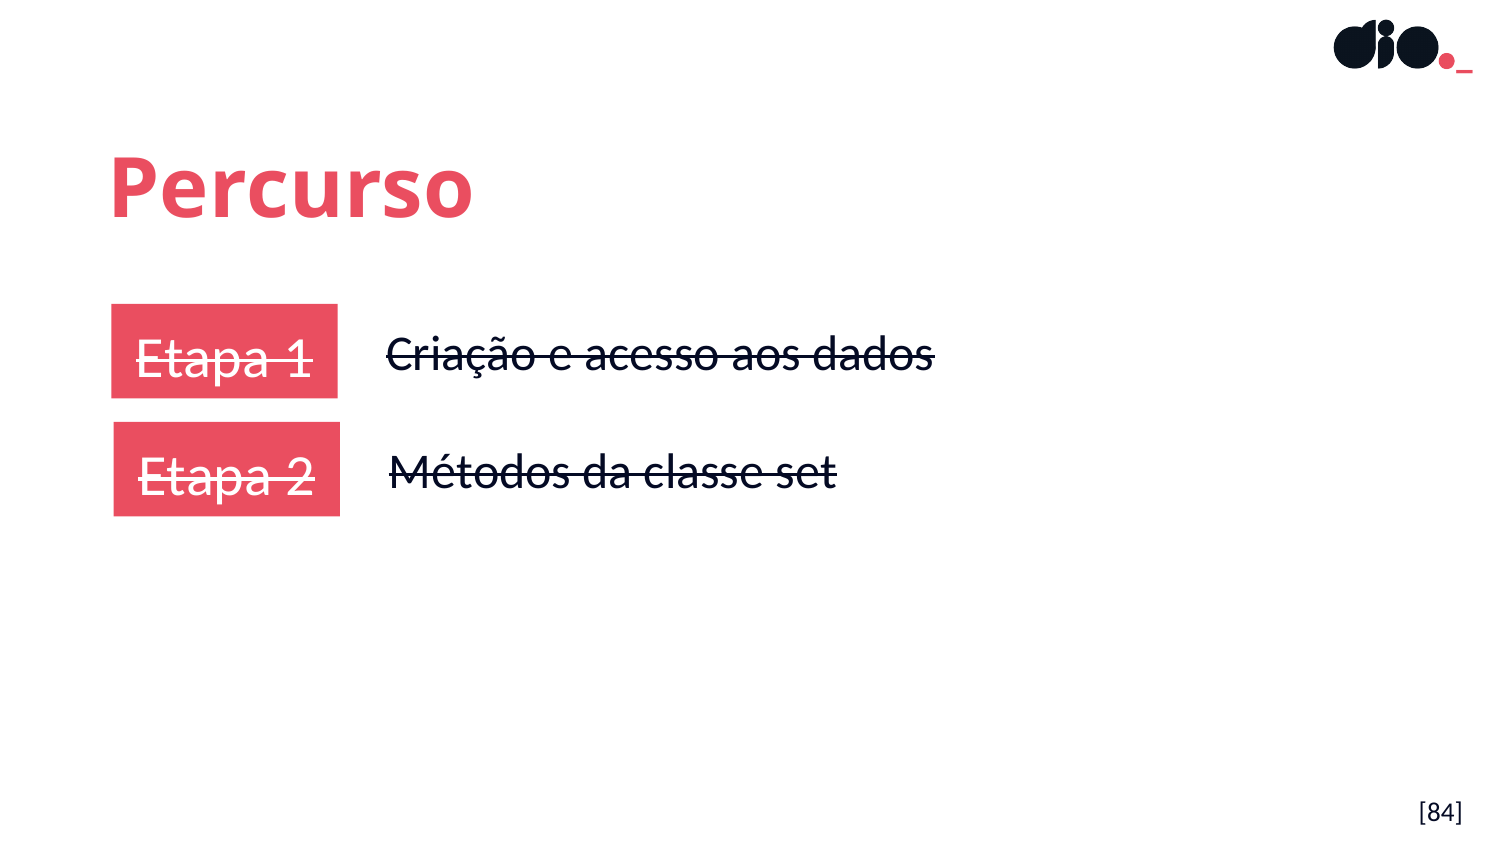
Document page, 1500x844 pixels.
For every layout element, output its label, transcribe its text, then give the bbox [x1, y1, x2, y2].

text_box Métodos da classe set [373, 431, 1386, 507]
text_box Etapa 1 [111, 303, 338, 399]
text_box [] [1403, 779, 1494, 844]
text_box Percurso [92, 104, 1309, 243]
text_box Criação e acesso aos dados [371, 313, 1384, 389]
text_box Etapa 2 [113, 421, 340, 517]
